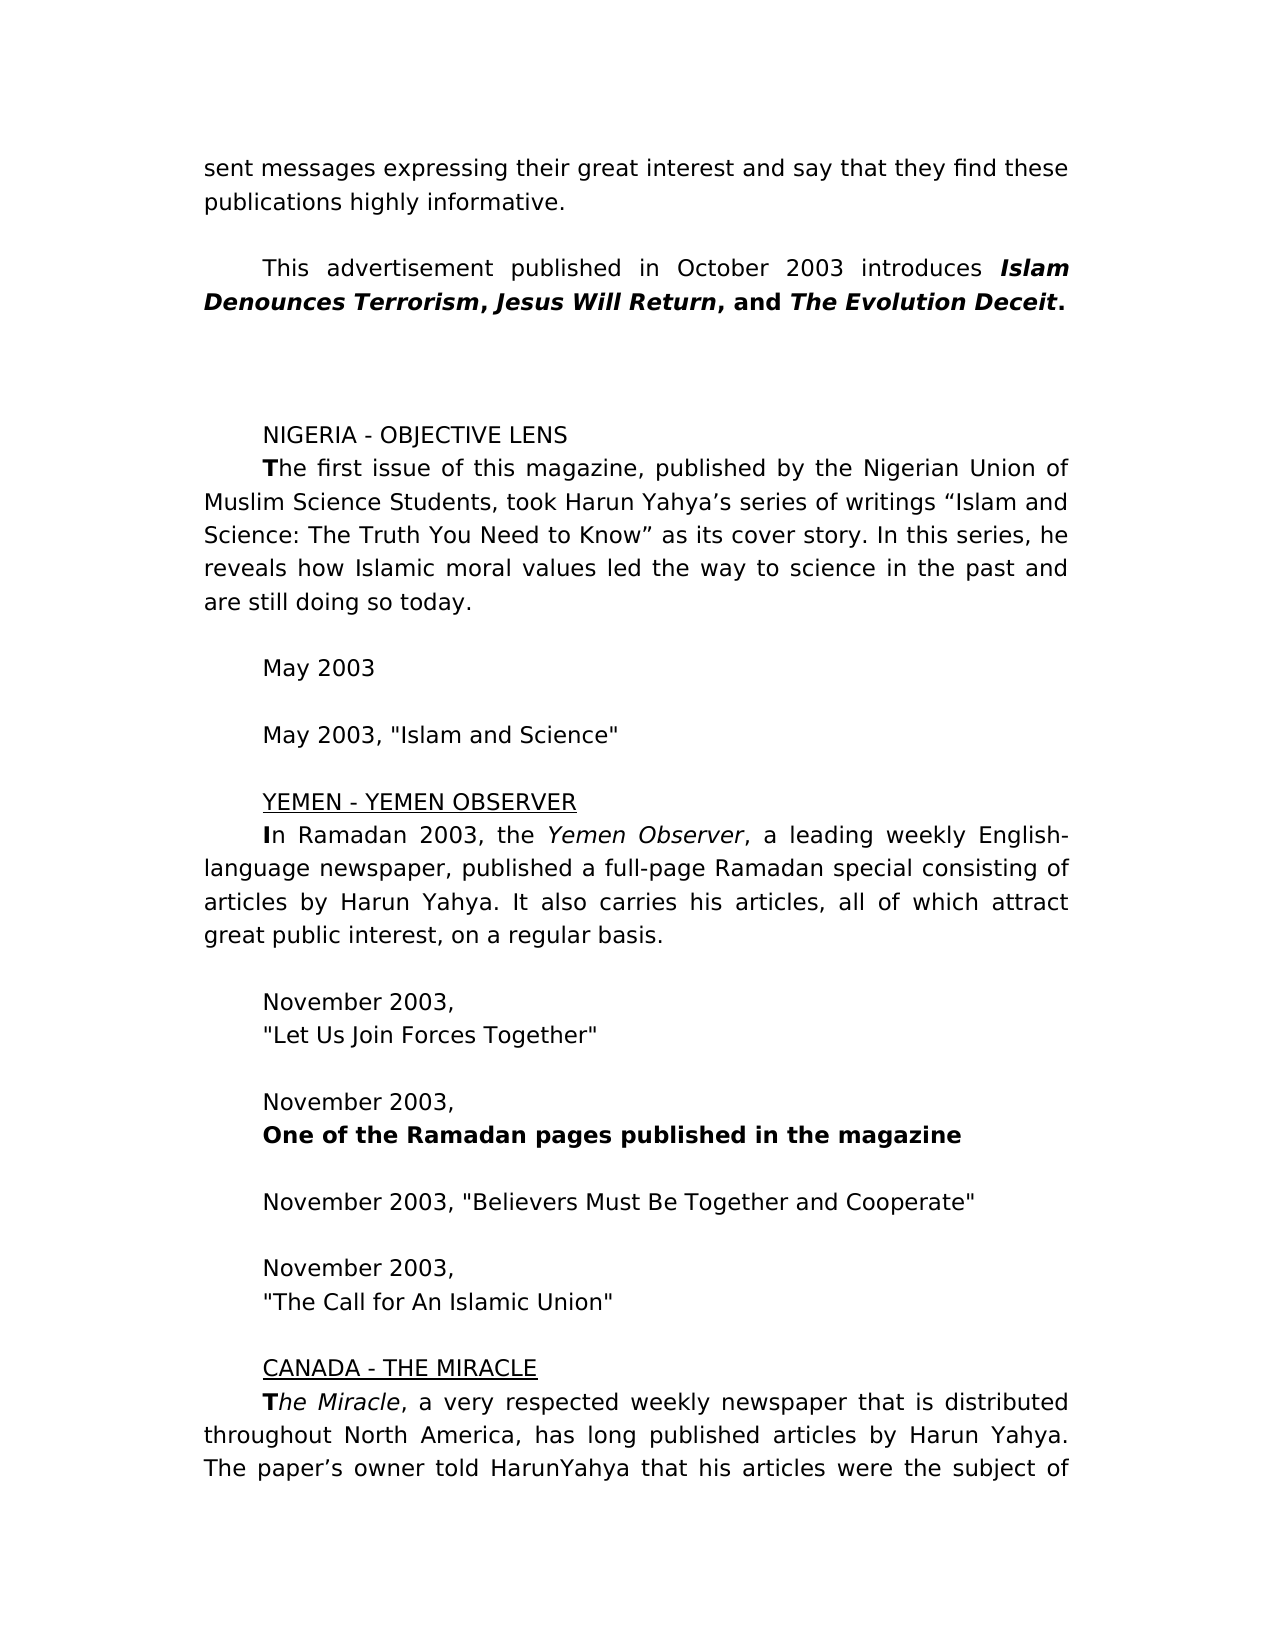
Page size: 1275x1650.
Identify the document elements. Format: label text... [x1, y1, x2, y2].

text One of the Ramadan pages published in the magazine [203, 1117, 1070, 1150]
text November 2003, "Believers Must Be Together and Cooperate" [203, 1183, 1070, 1217]
text "The Call for An Islamic Union" [203, 1283, 1070, 1317]
text "Let Us Join Forces Together" [203, 1017, 1070, 1050]
text This advertisement published in October 2003 introduces Islam Denounces Terrorism, Jesus Will Return, and The Evolution Deceit. [203, 250, 1070, 317]
text sent messages expressing their great interest and say that they find these publications highly informative. [203, 150, 1070, 217]
text In Ramadan 2003, the Yemen Observer, a leading weekly English-language newspaper, published a full-page Ramadan special consisting of articles by Harun Yahya. It also carries his articles, all of which attract great public interest, on a regular basis. [203, 817, 1070, 950]
text NIGERIA - OBJECTIVE LENS [203, 417, 1070, 450]
text YEMEN - YEMEN OBSERVER [203, 783, 1070, 817]
text November 2003, [203, 1250, 1070, 1283]
text The first issue of this magazine, published by the Nigerian Union of Muslim Science Students, took Harun Yahya’s series of writings “Islam and Science: The Truth You Need to Know” as its cover story. In this series, he reveals how Islamic moral values led the way to science in the past and are still doing so today. [203, 450, 1070, 617]
text The Miracle, a very respected weekly newspaper that is distributed throughout North America, has long published articles by Harun Yahya. The paper’s owner told HarunYahya that his articles were the subject of [203, 1383, 1070, 1483]
text November 2003, [203, 1083, 1070, 1117]
text CANADA - THE MIRACLE [203, 1350, 1070, 1383]
text May 2003 [203, 650, 1070, 683]
text November 2003, [203, 983, 1070, 1017]
text May 2003, "Islam and Science" [203, 717, 1070, 750]
